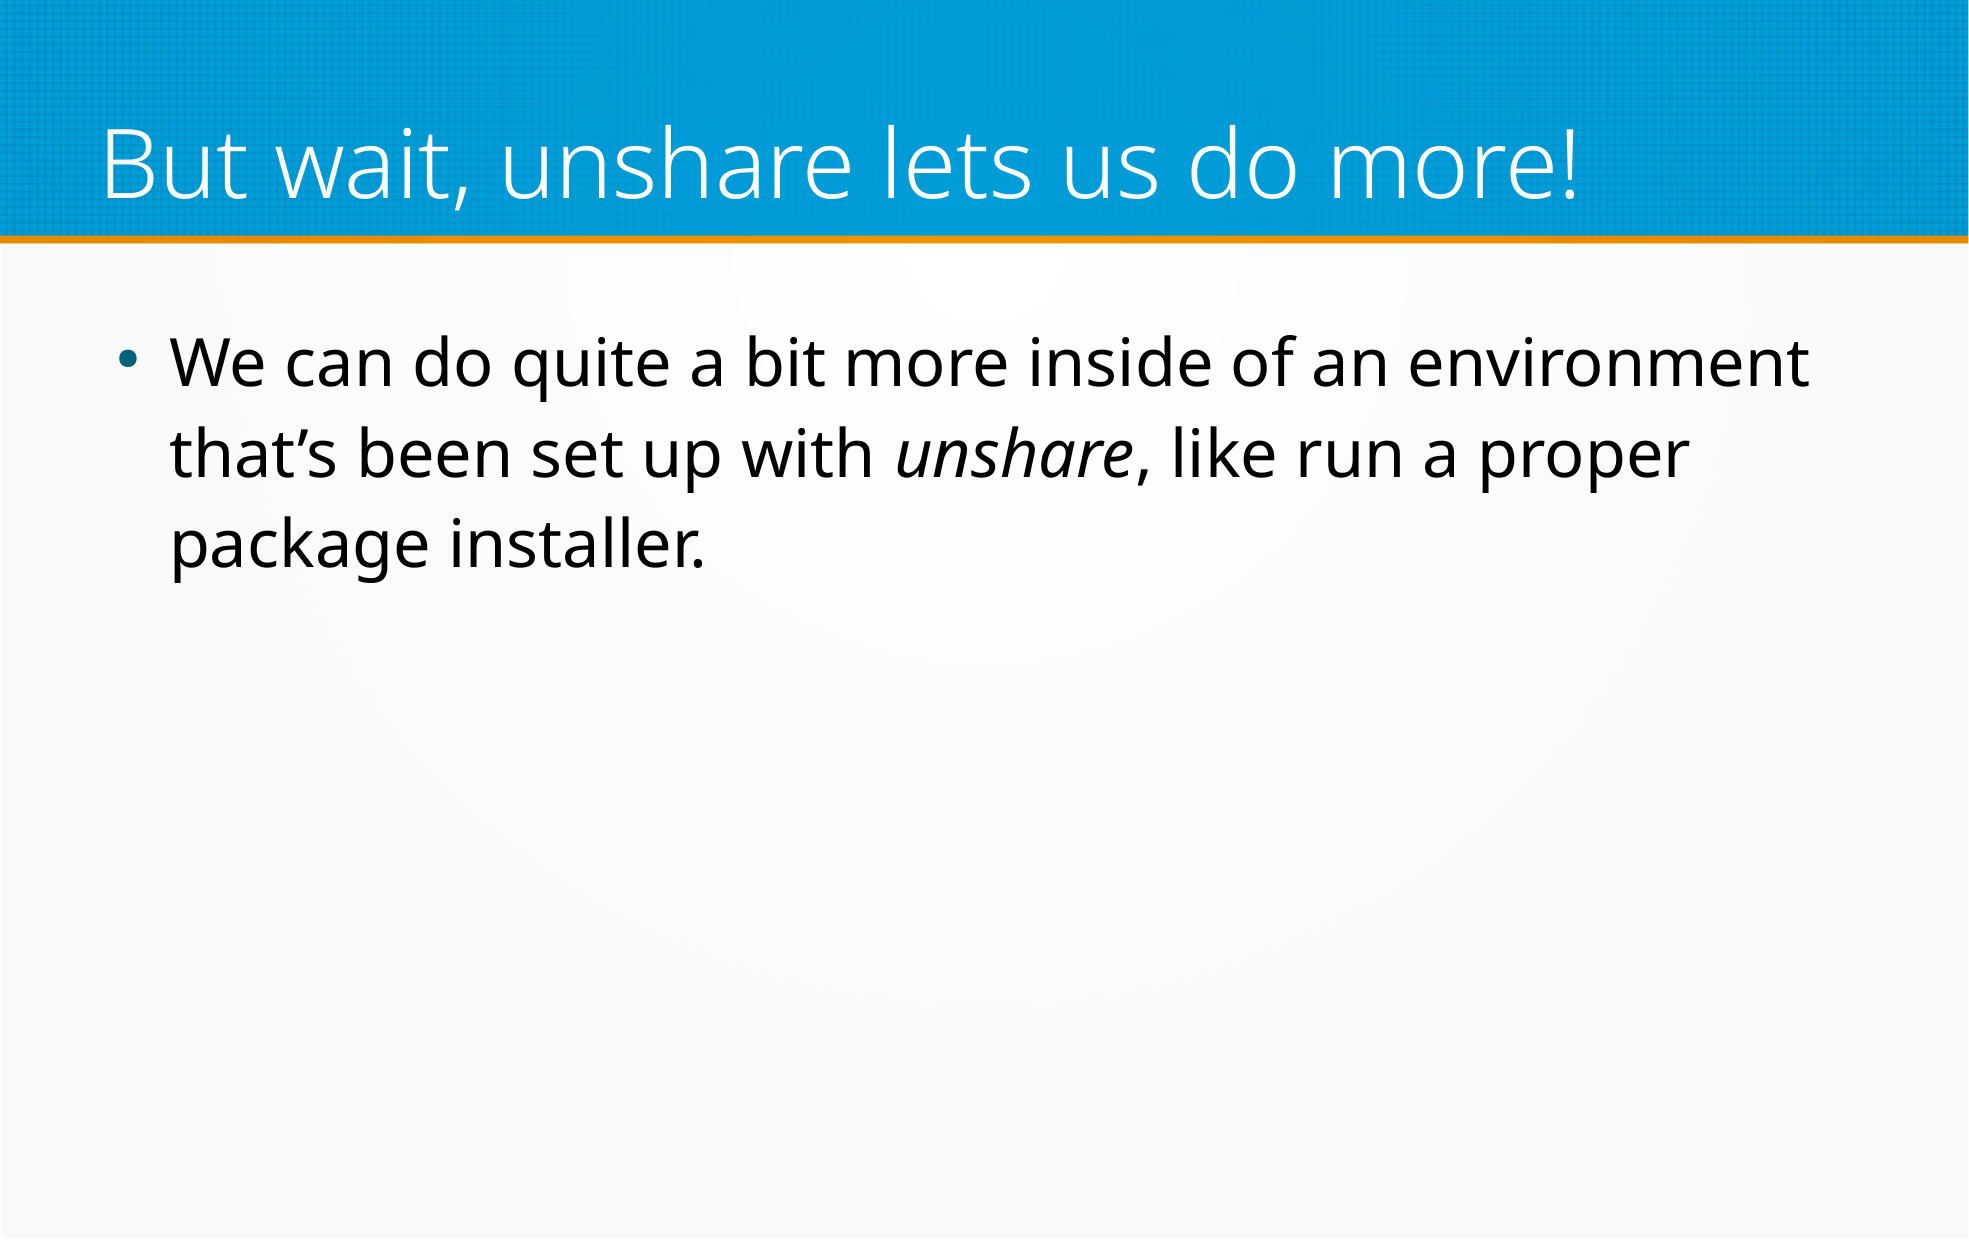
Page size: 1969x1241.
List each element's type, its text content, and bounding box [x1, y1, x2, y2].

list We can do quite a bit more inside of an environment that’s been set up with unshare, like run a proper package installer. [98, 315, 1861, 1081]
title But wait, unshare lets us do more! [98, 19, 1870, 227]
picture [0, 236, 1969, 1241]
